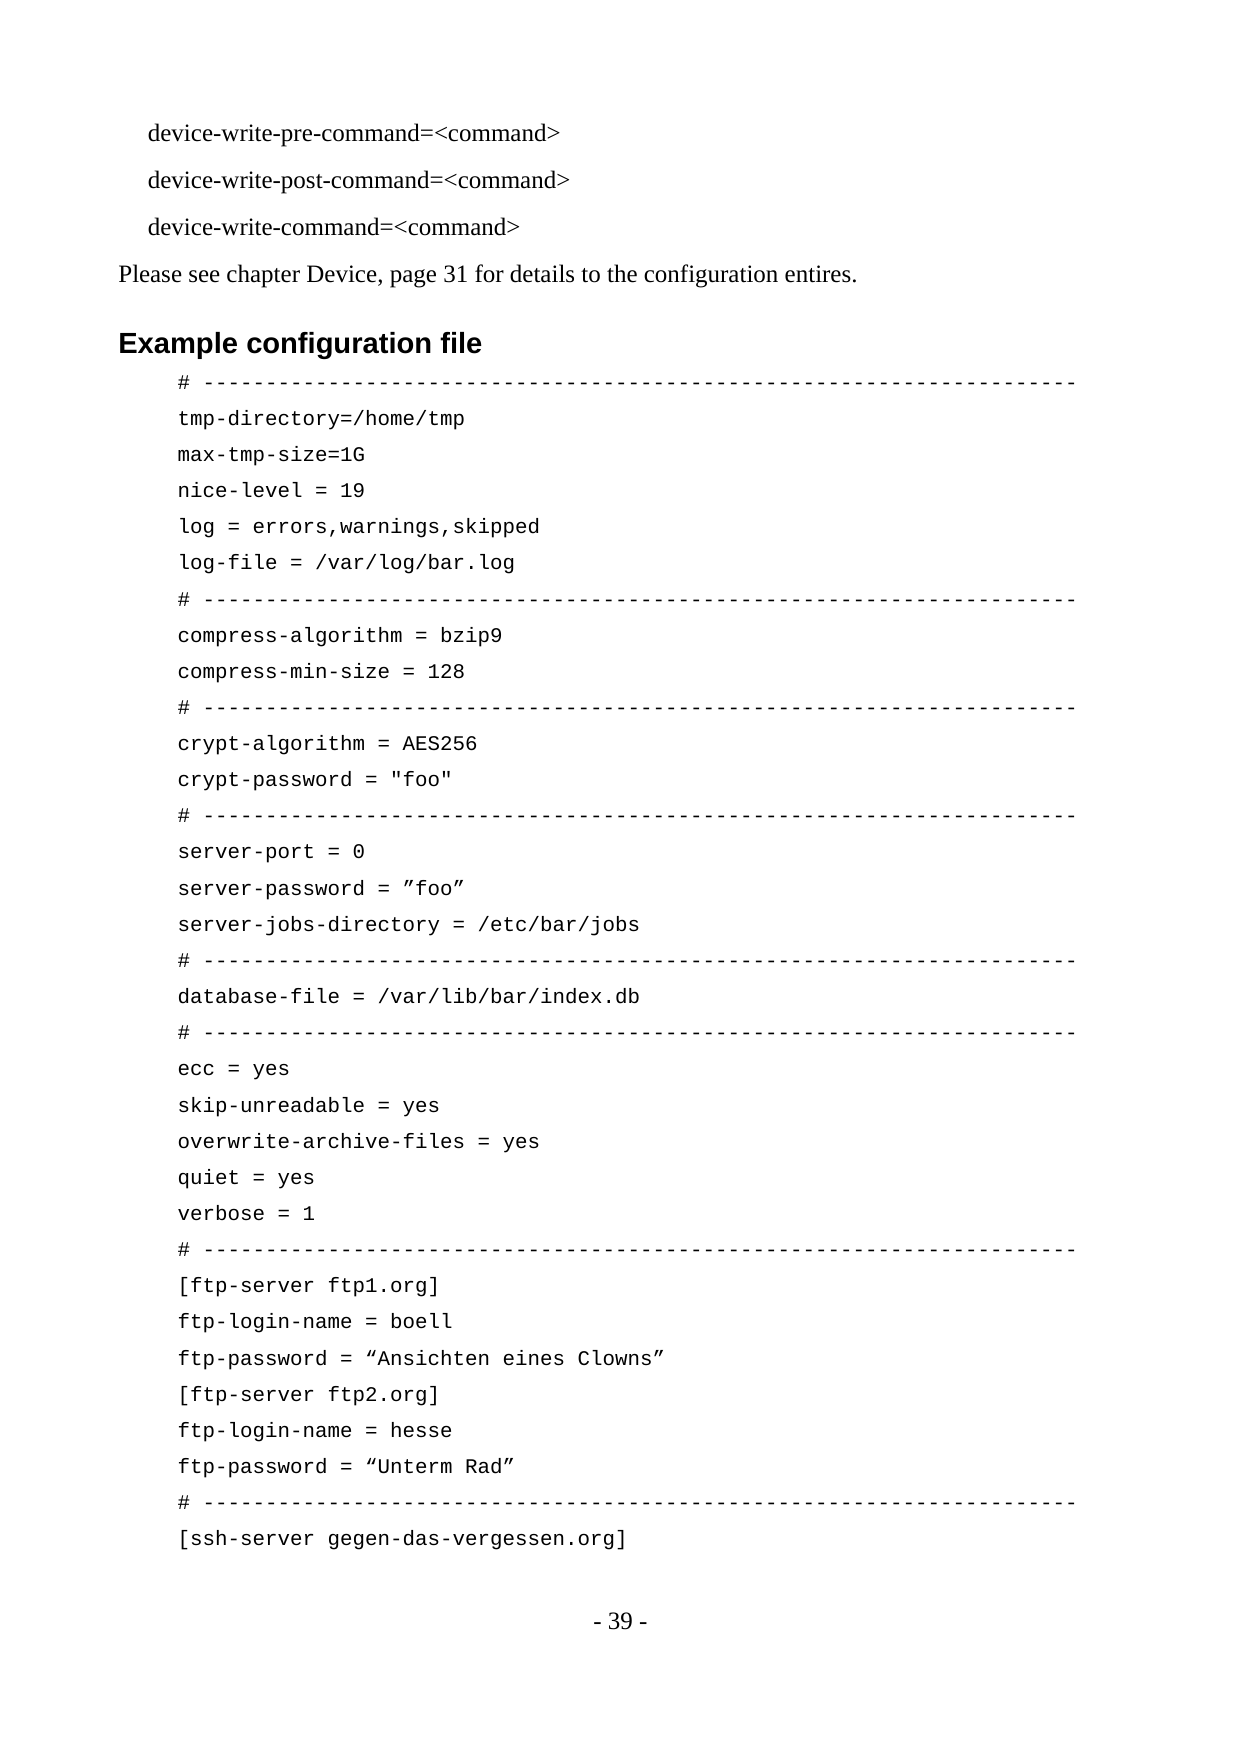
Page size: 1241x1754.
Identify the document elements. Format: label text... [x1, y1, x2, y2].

text server-port = 0 [177, 842, 1122, 865]
text compress-min-size = 128 [177, 661, 1122, 684]
text tmp-directory=/home/tmp [177, 408, 1122, 431]
text database-file = /var/lib/bar/index.db [177, 986, 1122, 1010]
text compress-algorithm = bzip9 [177, 625, 1122, 648]
text log-file = /var/log/bar.log [177, 552, 1122, 576]
text # ---------------------------------------------------------------------- [177, 1239, 1122, 1263]
text server-jobs-directory = /etc/bar/jobs [177, 914, 1122, 937]
text ftp-password = “Ansichten eines Clowns” [177, 1348, 1122, 1371]
text device-write-pre-command=<command> [148, 118, 1122, 147]
text quiet = yes [177, 1167, 1122, 1191]
text ftp-password = “Unterm Rad” [177, 1456, 1122, 1480]
text ftp-login-name = hesse [177, 1420, 1122, 1443]
text ftp-login-name = boell [177, 1311, 1122, 1335]
text server-password = ”foo” [177, 878, 1122, 901]
text log = errors,warnings,skipped [177, 516, 1122, 540]
text nice-level = 19 [177, 480, 1122, 504]
text # ---------------------------------------------------------------------- [177, 588, 1122, 612]
text [ssh-server gegen-das-vergessen.org] [177, 1528, 1122, 1552]
text skip-unreadable = yes [177, 1094, 1122, 1118]
text # ---------------------------------------------------------------------- [177, 1022, 1122, 1046]
text crypt-algorithm = AES256 [177, 733, 1122, 757]
text Please see chapter Device, page 31 for details to the configuration entires. [118, 259, 1122, 288]
text # ---------------------------------------------------------------------- [177, 805, 1122, 829]
text verbose = 1 [177, 1203, 1122, 1227]
text # ---------------------------------------------------------------------- [177, 372, 1122, 395]
text max-tmp-size=1G [177, 444, 1122, 468]
text [ftp-server ftp2.org] [177, 1384, 1122, 1407]
text # ---------------------------------------------------------------------- [177, 1492, 1122, 1516]
text # ---------------------------------------------------------------------- [177, 950, 1122, 974]
text overwrite-archive-files = yes [177, 1131, 1122, 1154]
text [ftp-server ftp1.org] [177, 1275, 1122, 1299]
text # ---------------------------------------------------------------------- [177, 697, 1122, 721]
text device-write-post-command=<command> [148, 165, 1122, 194]
text device-write-command=<command> [148, 212, 1122, 241]
text crypt-password = "foo" [177, 769, 1122, 793]
text ecc = yes [177, 1058, 1122, 1082]
subtitle Example configuration file [118, 326, 1122, 359]
